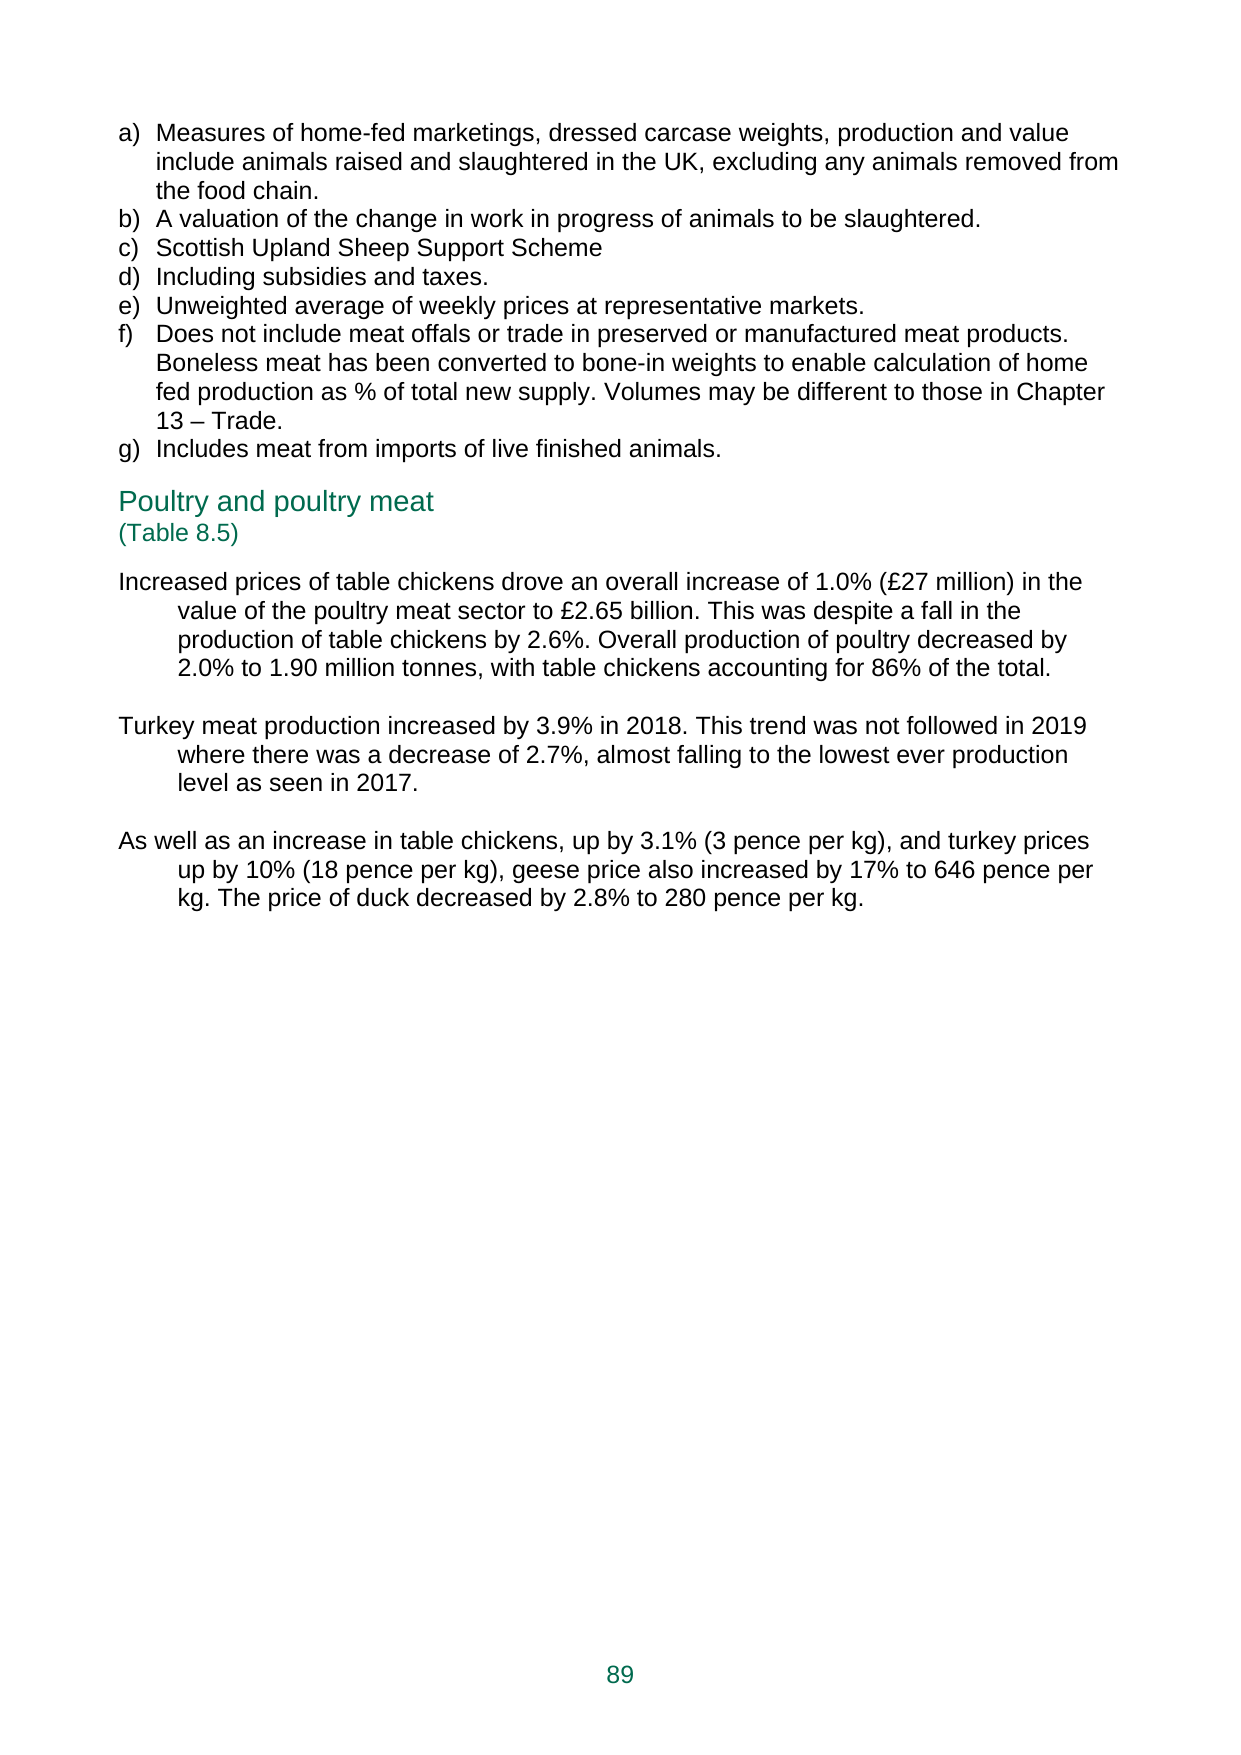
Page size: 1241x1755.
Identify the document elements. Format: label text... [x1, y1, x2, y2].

list Scottish Upland Sheep Support Scheme [118, 233, 1122, 262]
text As well as an increase in table chickens, up by 3.1% (3 pence per kg), and turkey prices up by 10% (18 pence per kg), geese price also increased by 17% to 646 pence per kg. The price of duck decreased by 2.8% to 280 pence per kg. [118, 826, 1122, 912]
text Increased prices of table chickens drove an overall increase of 1.0% (£27 million) in the value of the poultry meat sector to £2.65 billion. This was despite a fall in the production of table chickens by 2.6%. Overall production of poultry decreased by 2.0% to 1.90 million tonnes, with table chickens accounting for 86% of the total. [118, 567, 1122, 682]
text Turkey meat production increased by 3.9% in 2018. This trend was not followed in 2019 where there was a decrease of 2.7%, almost falling to the lowest ever production level as seen in 2017. [118, 711, 1122, 797]
list Unweighted average of weekly prices at representative markets. [118, 291, 1122, 319]
list Including subsidies and taxes. [118, 262, 1122, 291]
list Measures of home-fed marketings, dressed carcase weights, production and value include animals raised and slaughtered in the UK, excluding any animals removed from the food chain. [118, 118, 1122, 204]
list A valuation of the change in work in progress of animals to be slaughtered. [118, 204, 1122, 233]
list Does not include meat offals or trade in preserved or manufactured meat products. Boneless meat has been converted to bone-in weights to enable calculation of home fed production as % of total new supply. Volumes may be different to those in Chapter 13 – Trade. [118, 319, 1122, 434]
list Includes meat from imports of live finished animals. [118, 434, 1122, 463]
subtitle Poultry and poultry meat (Table 8.5) [118, 484, 1122, 546]
